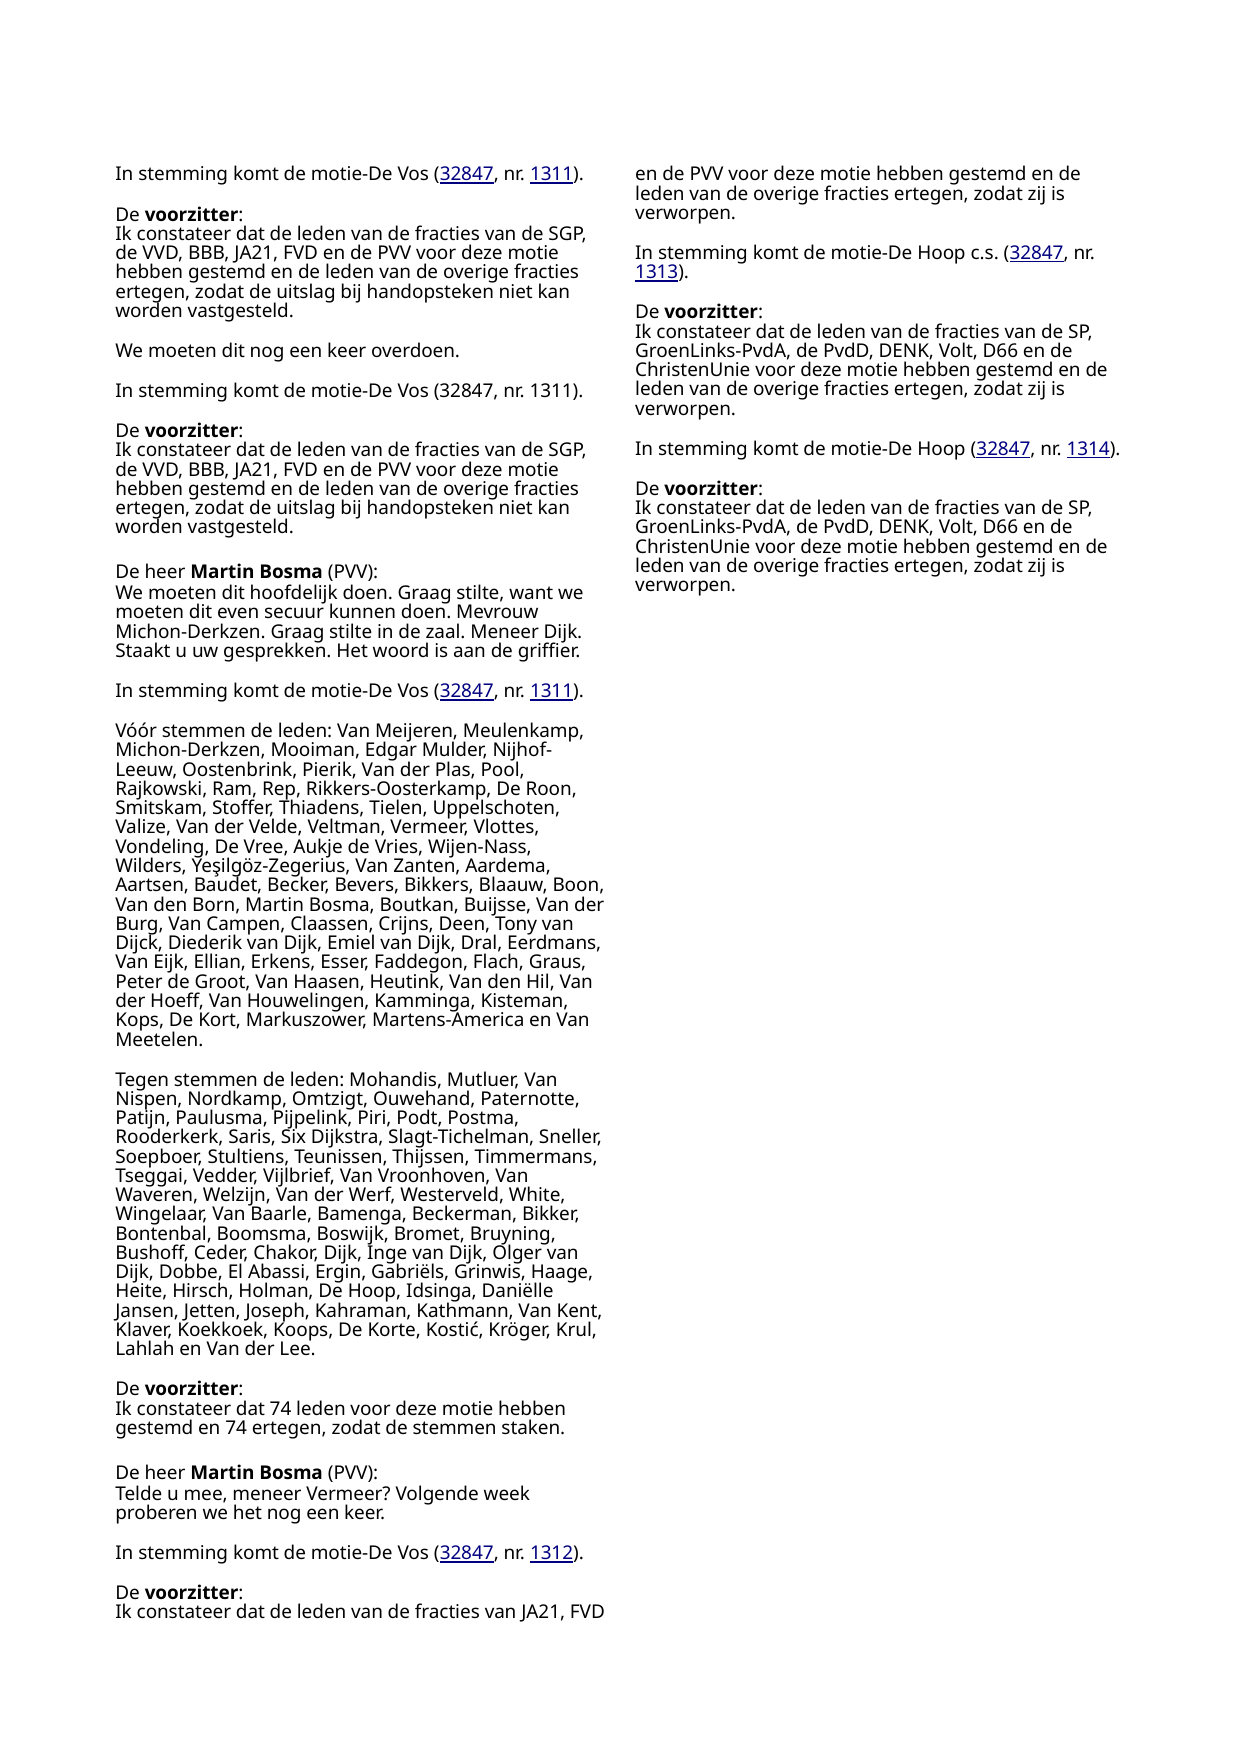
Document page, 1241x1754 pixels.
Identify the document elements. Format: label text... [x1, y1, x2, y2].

text De voorzitter: [635, 480, 1125, 499]
text De voorzitter: [115, 422, 605, 441]
text en de PVV voor deze motie hebben gestemd en de leden van de overige fracties ertegen, zodat zij is verworpen. [635, 165, 1125, 223]
text In stemming komt de motie-De Vos (32847, nr. 1312). [115, 1544, 605, 1563]
text Ik constateer dat 74 leden voor deze motie hebben gestemd en 74 ertegen, zodat de stemmen staken. [115, 1399, 605, 1438]
text Ik constateer dat de leden van de fracties van JA21, FVD [115, 1603, 605, 1623]
text We moeten dit nog een keer overdoen. [115, 342, 605, 361]
text In stemming komt de motie-De Vos (32847, nr. 1311). [115, 682, 605, 701]
text Ik constateer dat de leden van de fracties van de SGP, de VVD, BBB, JA21, FVD en de PVV voor deze motie hebben gestemd en de leden van de overige fracties ertegen, zodat de uitslag bij handopsteken niet kan worden vastgesteld. [115, 441, 605, 538]
text De voorzitter: [115, 1584, 605, 1603]
text Ik constateer dat de leden van de fracties van de SP, GroenLinks-PvdA, de PvdD, DENK, Volt, D66 en de ChristenUnie voor deze motie hebben gestemd en de leden van de overige fracties ertegen, zodat zij is verworpen. [635, 499, 1125, 596]
text De heer Martin Bosma (PVV): [115, 1459, 605, 1485]
text In stemming komt de motie-De Vos (32847, nr. 1311). [115, 382, 605, 401]
text In stemming komt de motie-De Hoop c.s. (32847, nr. 1313). [635, 244, 1125, 282]
text De voorzitter: [635, 303, 1125, 323]
text Ik constateer dat de leden van de fracties van de SP, GroenLinks-PvdA, de PvdD, DENK, Volt, D66 en de ChristenUnie voor deze motie hebben gestemd en de leden van de overige fracties ertegen, zodat zij is verworpen. [635, 323, 1125, 419]
text Vóór stemmen de leden: Van Meijeren, Meulenkamp, Michon-Derkzen, Mooiman, Edgar Mulder, Nijhof-Leeuw, Oostenbrink, Pierik, Van der Plas, Pool, Rajkowski, Ram, Rep, Rikkers-Oosterkamp, De Roon, Smitskam, Stoffer, Thiadens, Tielen, Uppelschoten, Valize, Van der Velde, Veltman, Vermeer, Vlottes, Vondeling, De Vree, Aukje de Vries, Wijen-Nass, Wilders, Yeşilgöz-Zegerius, Van Zanten, Aardema, Aartsen, Baudet, Becker, Bevers, Bikkers, Blaauw, Boon, Van den Born, Martin Bosma, Boutkan, Buijsse, Van der Burg, Van Campen, Claassen, Crijns, Deen, Tony van Dijck, Diederik van Dijk, Emiel van Dijk, Dral, Eerdmans, Van Eijk, Ellian, Erkens, Esser, Faddegon, Flach, Graus, Peter de Groot, Van Haasen, Heutink, Van den Hil, Van der Hoeff, Van Houwelingen, Kamminga, Kisteman, Kops, De Kort, Markuszower, Martens-America en Van Meetelen. [115, 722, 605, 1050]
text De heer Martin Bosma (PVV): [115, 558, 605, 584]
text Tegen stemmen de leden: Mohandis, Mutluer, Van Nispen, Nordkamp, Omtzigt, Ouwehand, Paternotte, Patijn, Paulusma, Pijpelink, Piri, Podt, Postma, Rooderkerk, Saris, Six Dijkstra, Slagt-Tichelman, Sneller, Soepboer, Stultiens, Teunissen, Thijssen, Timmermans, Tseggai, Vedder, Vijlbrief, Van Vroonhoven, Van Waveren, Welzijn, Van der Werf, Westerveld, White, Wingelaar, Van Baarle, Bamenga, Beckerman, Bikker, Bontenbal, Boomsma, Boswijk, Bromet, Bruyning, Bushoff, Ceder, Chakor, Dijk, Inge van Dijk, Olger van Dijk, Dobbe, El Abassi, Ergin, Gabriëls, Grinwis, Haage, Heite, Hirsch, Holman, De Hoop, Idsinga, Daniëlle Jansen, Jetten, Joseph, Kahraman, Kathmann, Van Kent, Klaver, Koekkoek, Koops, De Korte, Kostić, Kröger, Krul, Lahlah en Van der Lee. [115, 1071, 605, 1359]
text Telde u mee, meneer Vermeer? Volgende week proberen we het nog een keer. [115, 1485, 605, 1523]
text In stemming komt de motie-De Vos (32847, nr. 1311). [115, 165, 605, 185]
text De voorzitter: [115, 206, 605, 225]
text We moeten dit hoofdelijk doen. Graag stilte, want we moeten dit even secuur kunnen doen. Mevrouw Michon-Derkzen. Graag stilte in de zaal. Meneer Dijk. Staakt u uw gesprekken. Het woord is aan de griffier. [115, 584, 605, 661]
text Ik constateer dat de leden van de fracties van de SGP, de VVD, BBB, JA21, FVD en de PVV voor deze motie hebben gestemd en de leden van de overige fracties ertegen, zodat de uitslag bij handopsteken niet kan worden vastgesteld. [115, 225, 605, 321]
text De voorzitter: [115, 1380, 605, 1399]
text In stemming komt de motie-De Hoop (32847, nr. 1314). [635, 440, 1125, 459]
